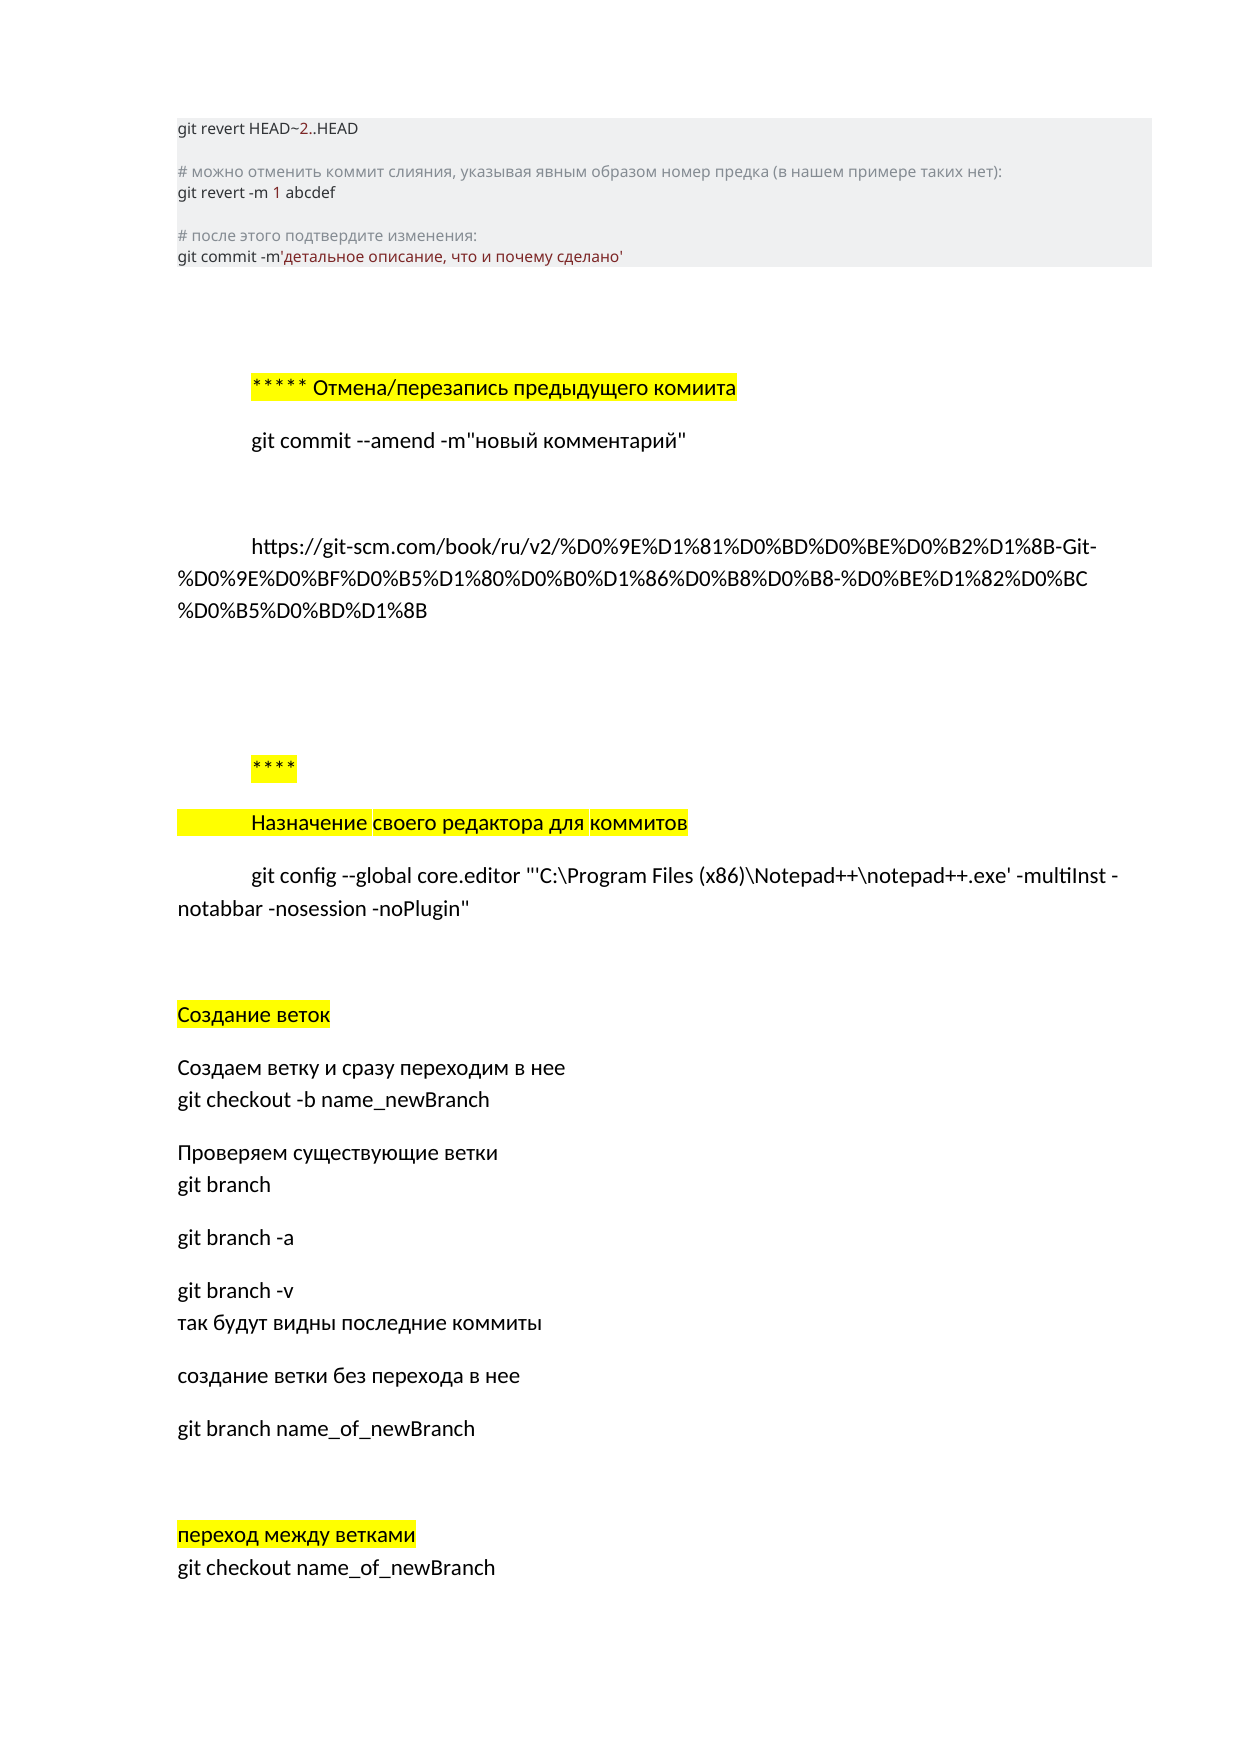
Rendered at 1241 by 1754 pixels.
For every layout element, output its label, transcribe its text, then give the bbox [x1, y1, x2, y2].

text ***** Отмена/перезапись предыдущего комиита [177, 373, 1152, 401]
text git config --global core.editor "'C:\Program Files (x86)\Notepad++\notepad++.exe' -multiInst -notabbar -nosession -noPlugin" [177, 861, 1152, 922]
text # после этого подтвердите изменения: [177, 224, 1152, 246]
text git branch -a [177, 1223, 1152, 1251]
text Создаем ветку и сразу переходим в нее git checkout -b name_newBranch [177, 1053, 1152, 1113]
text git revert HEAD~2..HEAD [177, 118, 1152, 139]
text Назначение своего редактора для коммитов [177, 808, 1152, 836]
text git revert -m 1 abcdef [177, 182, 1152, 203]
text git branch -v так будут видны последние коммиты [177, 1276, 1152, 1336]
text создание ветки без перехода в нее [177, 1361, 1152, 1389]
text переход между ветками git checkout name_of_newBranch [177, 1520, 1152, 1581]
text https://git-scm.com/book/ru/v2/%D0%9E%D1%81%D0%BD%D0%BE%D0%B2%D1%8B-Git-%D0%9E%D0%BF%D0%B5%D1%80%D0%B0%D1%86%D0%B8%D0%B8-%D0%BE%D1%82%D0%BC%D0%B5%D0%BD%D1%8B [177, 532, 1152, 624]
text Создание веток [177, 1000, 1152, 1028]
text git commit --amend -m"новый комментарий" [177, 426, 1152, 454]
text **** [177, 755, 1152, 783]
text git commit -m'детальное описание, что и почему сделано' [177, 246, 1152, 267]
text git branch name_of_newBranch [177, 1414, 1152, 1442]
text # можно отменить коммит слияния, указывая явным образом номер предка (в нашем примере таких нет): [177, 161, 1152, 182]
text Проверяем существующие ветки git branch [177, 1138, 1152, 1198]
